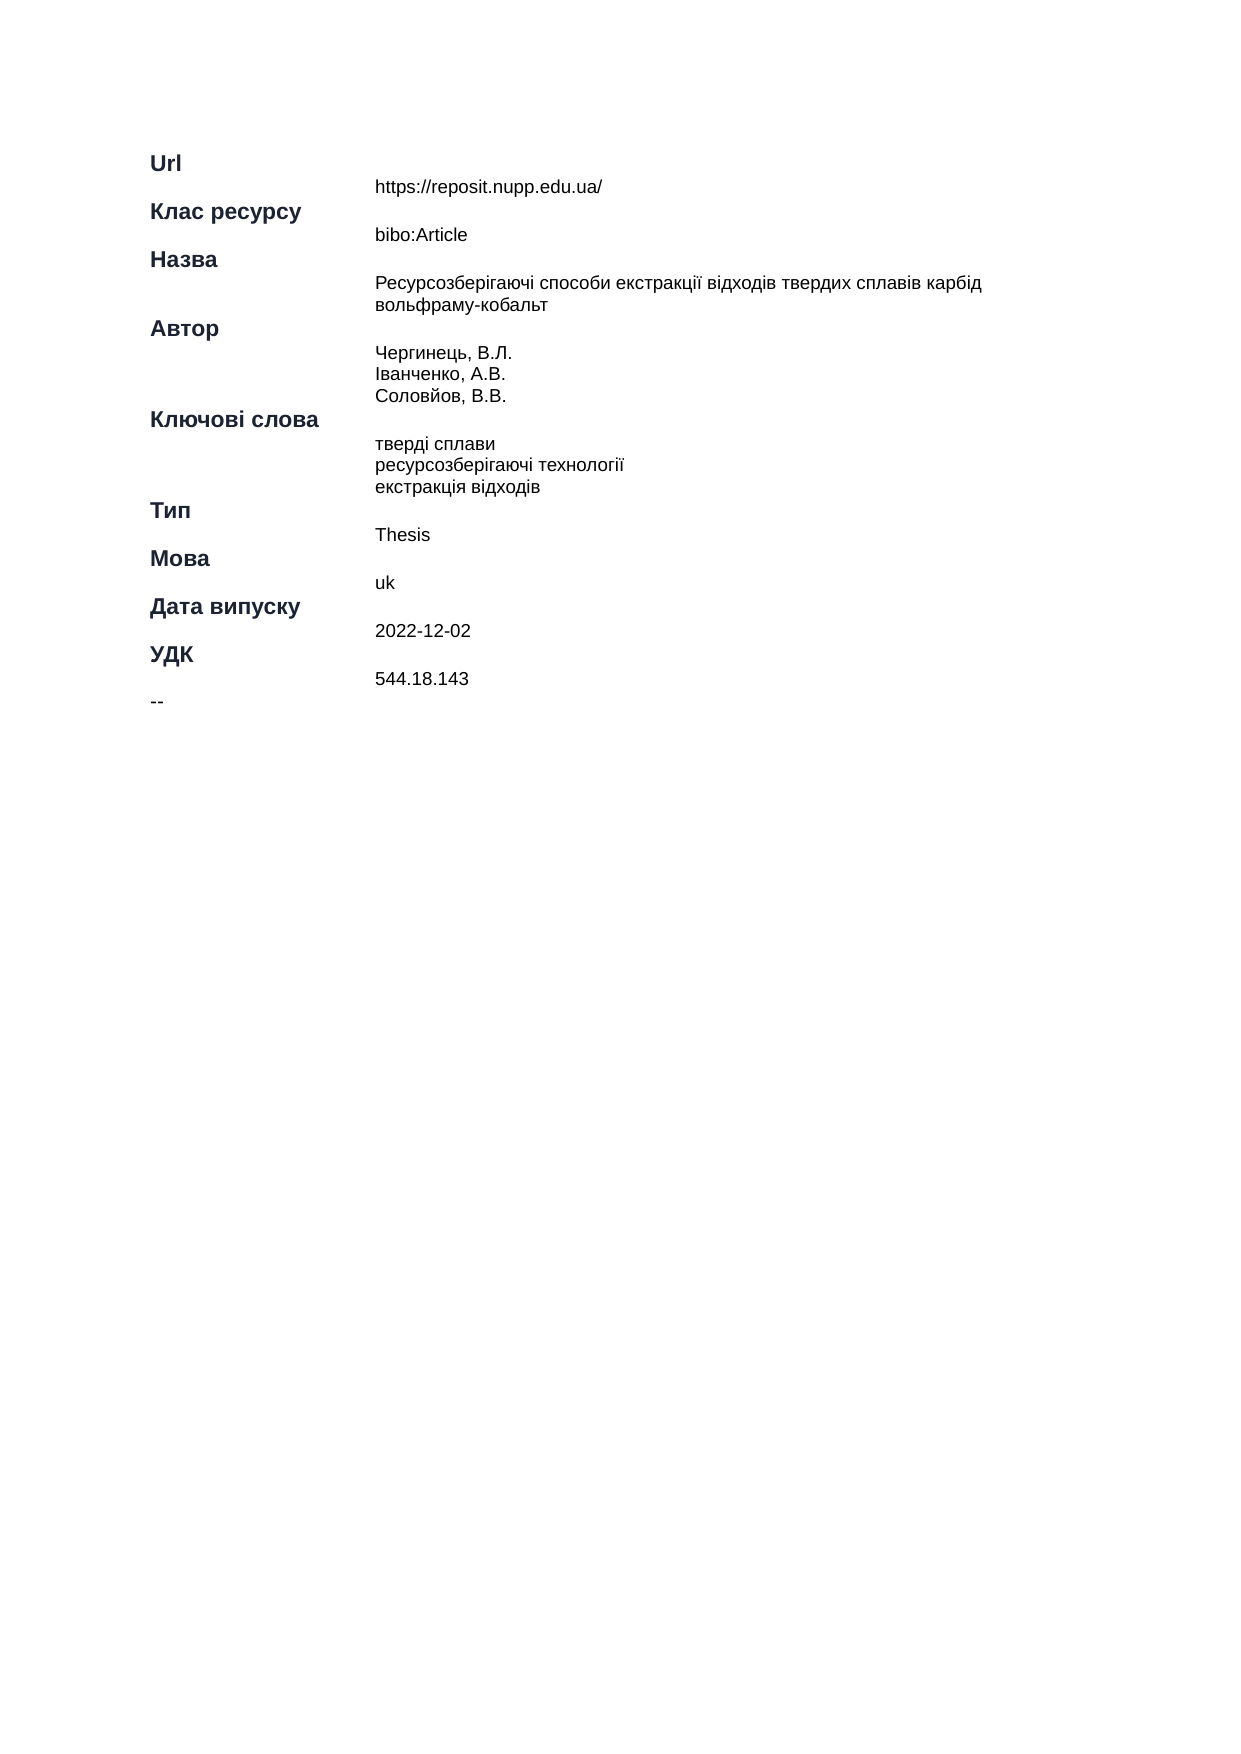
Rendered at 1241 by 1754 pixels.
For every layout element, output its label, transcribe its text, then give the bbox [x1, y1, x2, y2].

text Назва [150, 246, 1090, 272]
text Автор [150, 315, 1090, 342]
text Thesis [375, 524, 1090, 545]
text Мова [150, 545, 1090, 572]
text Дата випуску [150, 593, 1090, 619]
text Ключові слова [150, 406, 1090, 433]
text uk [375, 572, 1090, 593]
text Соловйов, В.В. [375, 385, 1090, 406]
text екстракція відходів [375, 476, 1090, 497]
text Іванченко, А.В. [375, 363, 1090, 385]
text Ресурсозберігаючі способи екстракції відходів твердих сплавів карбід вольфраму-кобальт [375, 272, 1090, 315]
text Чергинець, В.Л. [375, 342, 1090, 363]
text тверді сплави [375, 433, 1090, 454]
text -- [150, 689, 1090, 713]
text https://reposit.nupp.edu.ua/ [375, 176, 1090, 198]
text 544.18.143 [375, 667, 1090, 689]
text Url [150, 150, 1090, 176]
text 2022-12-02 [375, 619, 1090, 641]
text Клас ресурсу [150, 198, 1090, 224]
text bibo:Article [375, 224, 1090, 246]
text Тип [150, 497, 1090, 524]
text ресурсозберігаючі технології [375, 454, 1090, 476]
text УДК [150, 641, 1090, 667]
